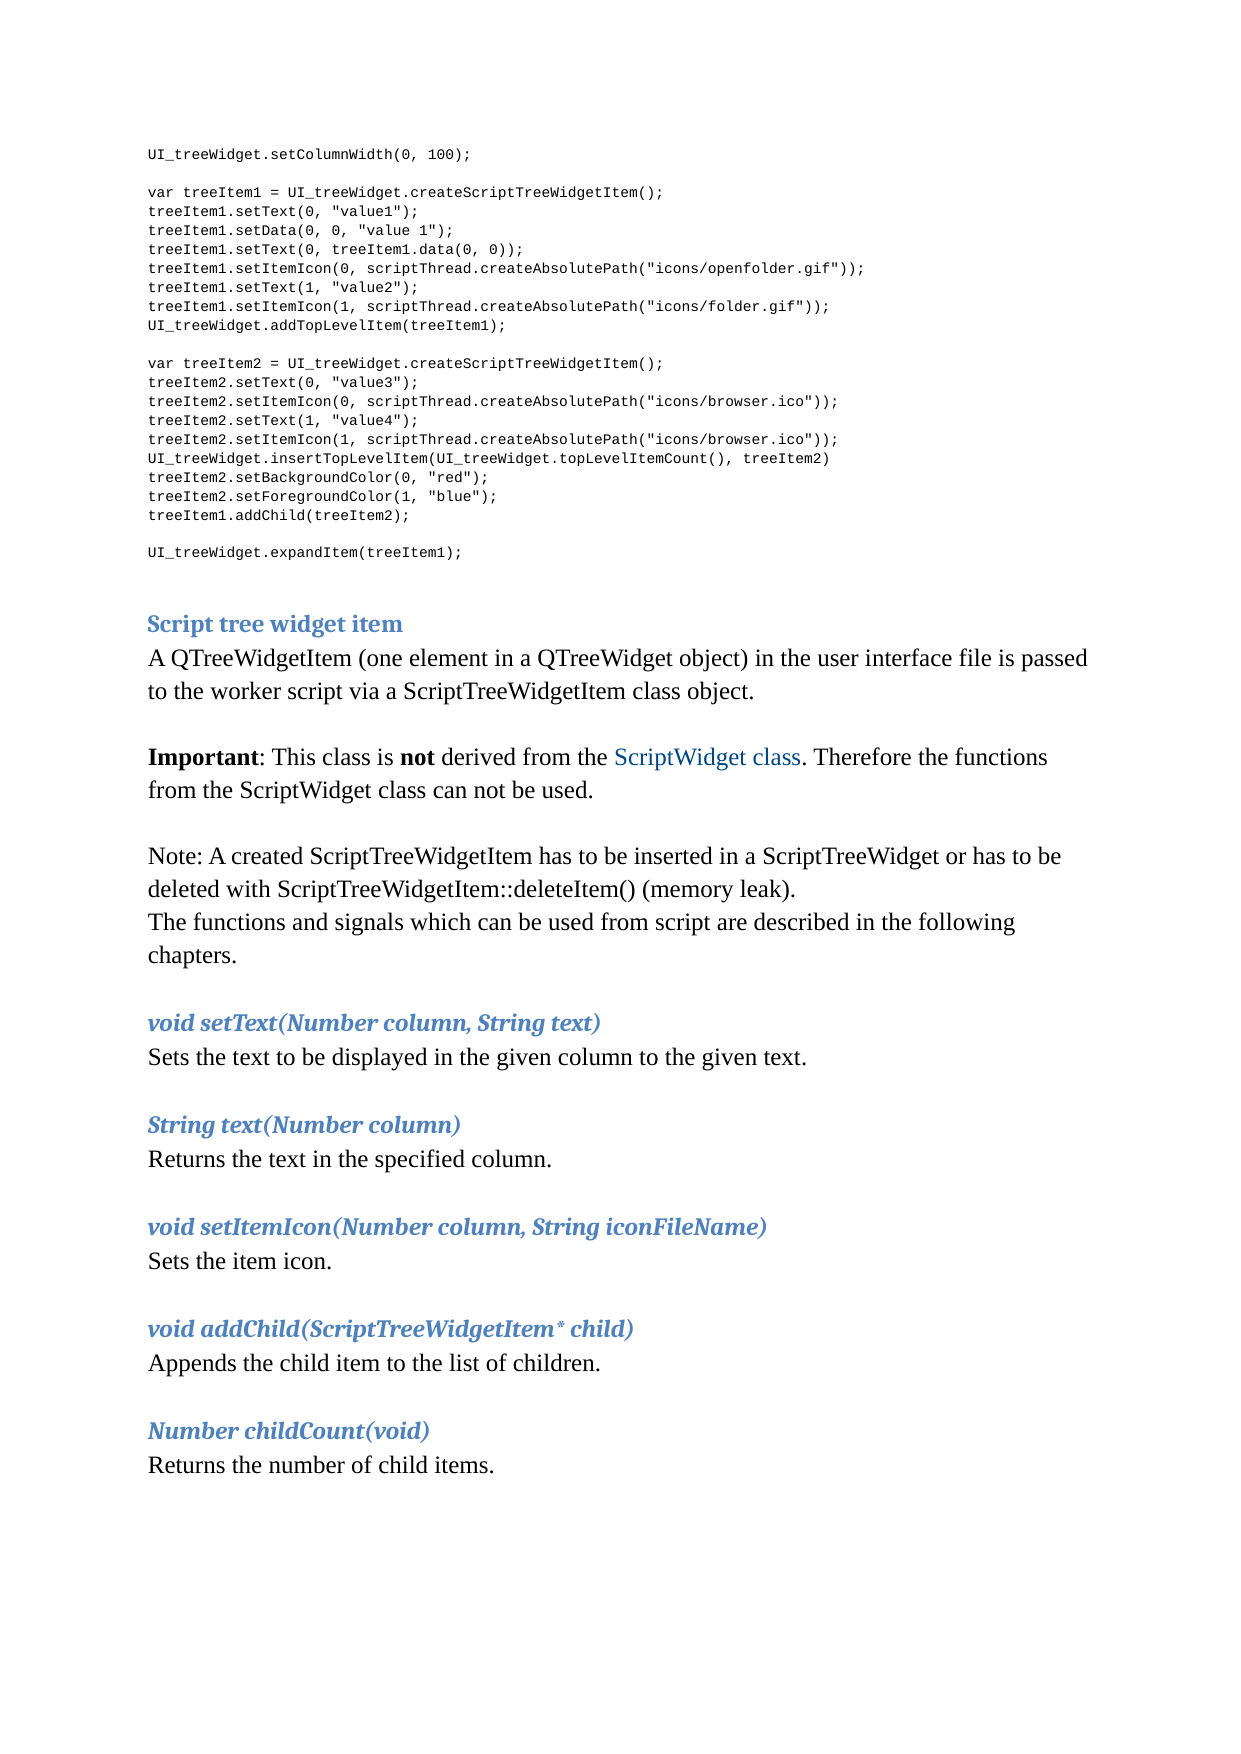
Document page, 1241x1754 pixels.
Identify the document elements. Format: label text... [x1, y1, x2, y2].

text Sets the text to be displayed in the given column to the given text. [148, 1042, 1093, 1071]
text treeItem1.setItemIcon(1, scriptThread.createAbsolutePath("icons/folder.gif")); [148, 299, 1093, 316]
subtitle Number childCount(void) [148, 1417, 1093, 1446]
text var treeItem2 = UI_treeWidget.createScriptTreeWidgetItem(); [148, 356, 1093, 373]
text treeItem2.setItemIcon(1, scriptThread.createAbsolutePath("icons/browser.ico")); [148, 432, 1093, 448]
text Appends the child item to the list of children. [148, 1348, 1093, 1377]
text treeItem2.setForegroundColor(1, "blue"); [148, 489, 1093, 505]
text var treeItem1 = UI_treeWidget.createScriptTreeWidgetItem(); [148, 186, 1093, 202]
text UI_treeWidget.insertTopLevelItem(UI_treeWidget.topLevelItemCount(), treeItem2) [148, 451, 1093, 467]
subtitle void addChild(ScriptTreeWidgetItem* child) [148, 1315, 1093, 1344]
subtitle void setText(Number column, String text) [148, 1009, 1093, 1038]
text UI_treeWidget.addTopLevelItem(treeItem1); [148, 318, 1093, 335]
text treeItem1.setText(0, "value1"); [148, 204, 1093, 221]
text A QTreeWidgetItem (one element in a QTreeWidget object) in the user interface file is passed to the worker script via a ScriptTreeWidgetItem class object. [148, 643, 1093, 705]
text The functions and signals which can be used from script are described in the following chapters. [148, 907, 1093, 969]
text Sets the item icon. [148, 1246, 1093, 1275]
text treeItem2.setBackgroundColor(0, "red"); [148, 470, 1093, 486]
text Important: This class is not derived from the ScriptWidget class. Therefore the functions from the ScriptWidget class can not be used. [148, 742, 1093, 804]
subtitle String text(Number column) [148, 1111, 1093, 1140]
text UI_treeWidget.setColumnWidth(0, 100); [148, 148, 1093, 164]
text treeItem1.setText(0, treeItem1.data(0, 0)); [148, 242, 1093, 259]
text Returns the text in the specified column. [148, 1144, 1093, 1173]
text treeItem1.setItemIcon(0, scriptThread.createAbsolutePath("icons/openfolder.gif")); [148, 261, 1093, 278]
text treeItem2.setText(0, "value3"); [148, 375, 1093, 392]
text Returns the number of child items. [148, 1450, 1093, 1479]
text Note: A created ScriptTreeWidgetItem has to be inserted in a ScriptTreeWidget or has to be deleted with ScriptTreeWidgetItem::deleteItem() (memory leak). [148, 841, 1093, 903]
text UI_treeWidget.expandItem(treeItem1); [148, 546, 1093, 562]
text treeItem2.setText(1, "value4"); [148, 413, 1093, 429]
text treeItem1.addChild(treeItem2); [148, 508, 1093, 524]
text treeItem1.setText(1, "value2"); [148, 280, 1093, 297]
text treeItem2.setItemIcon(0, scriptThread.createAbsolutePath("icons/browser.ico")); [148, 394, 1093, 411]
text treeItem1.setData(0, 0, "value 1"); [148, 223, 1093, 240]
subtitle void setItemIcon(Number column, String iconFileName) [148, 1213, 1093, 1242]
subtitle Script tree widget item [148, 610, 1093, 639]
